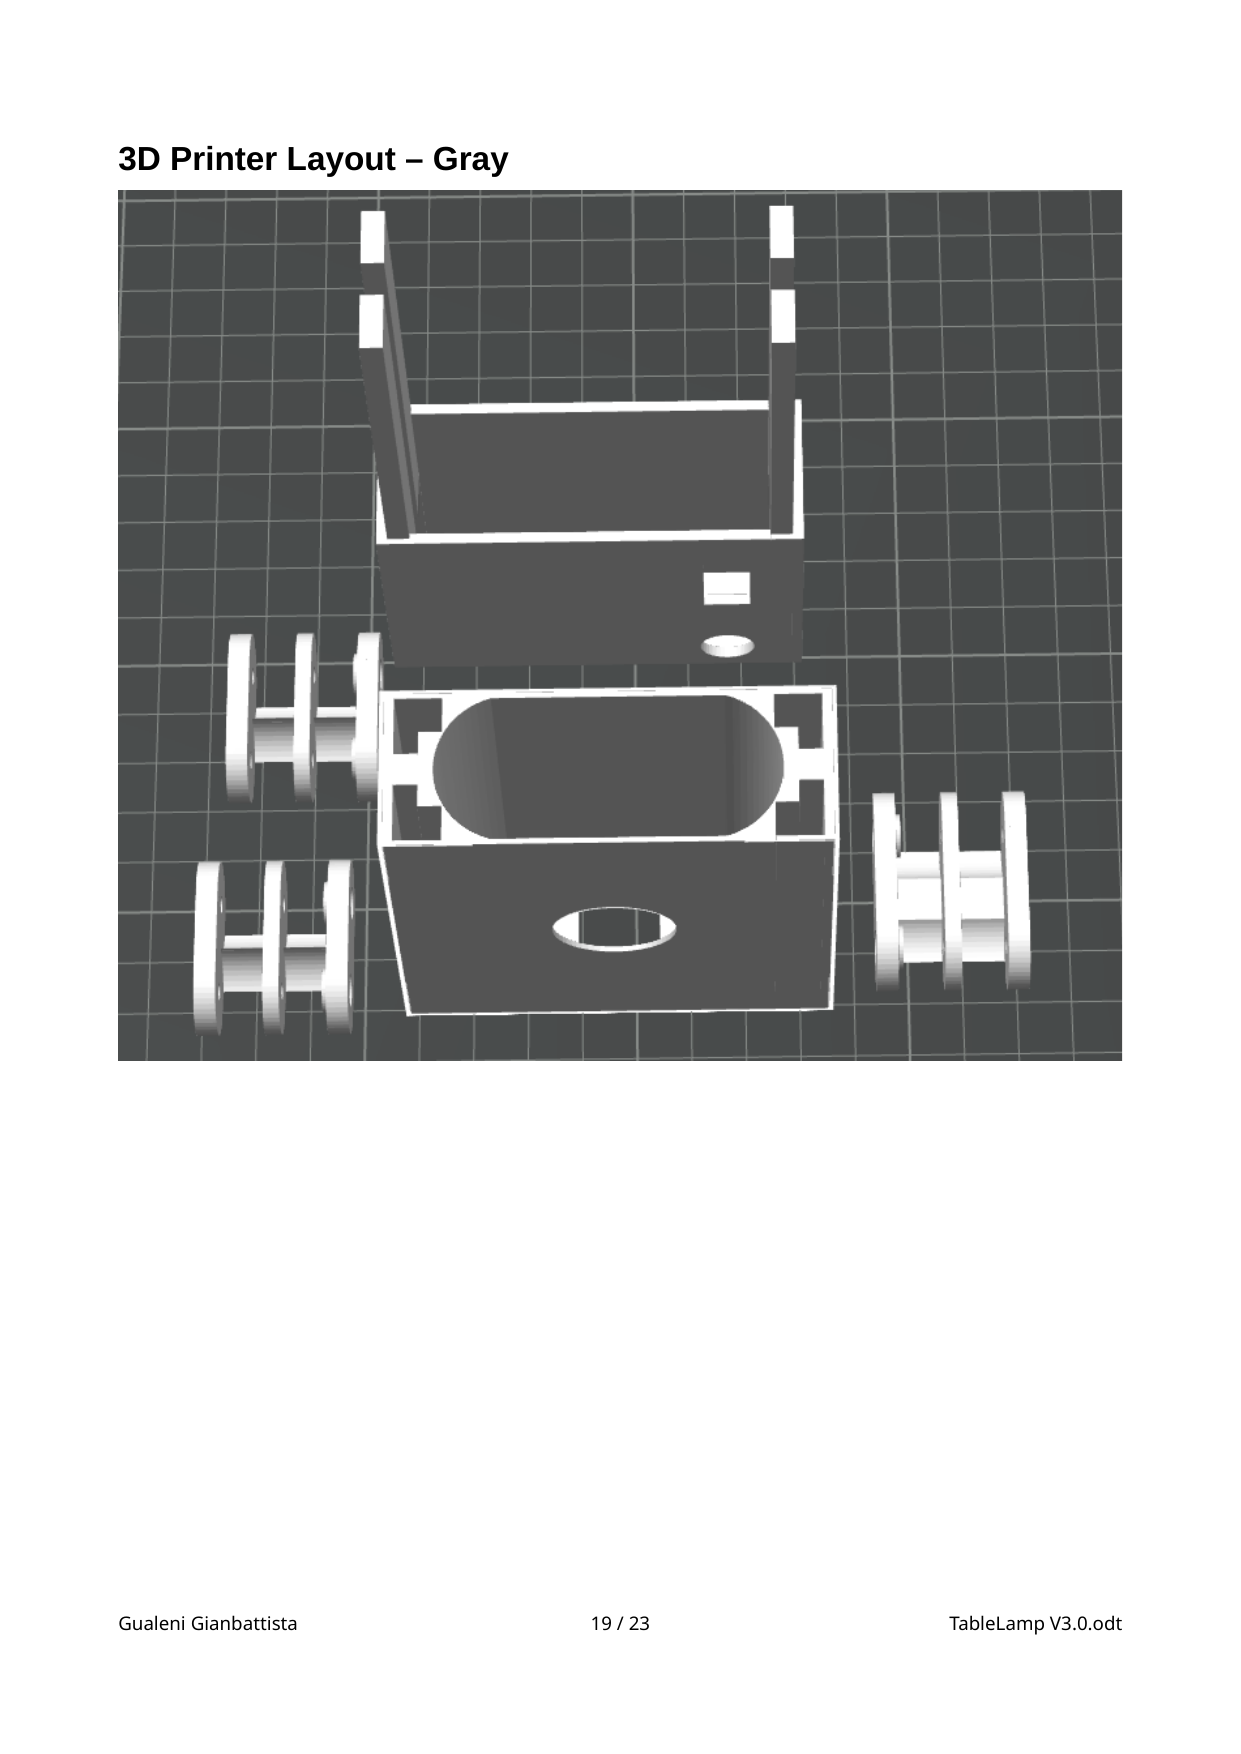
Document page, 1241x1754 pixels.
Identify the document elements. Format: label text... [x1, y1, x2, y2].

picture [118, 190, 1123, 1061]
subtitle 3D Printer Layout – Gray [118, 139, 1122, 177]
